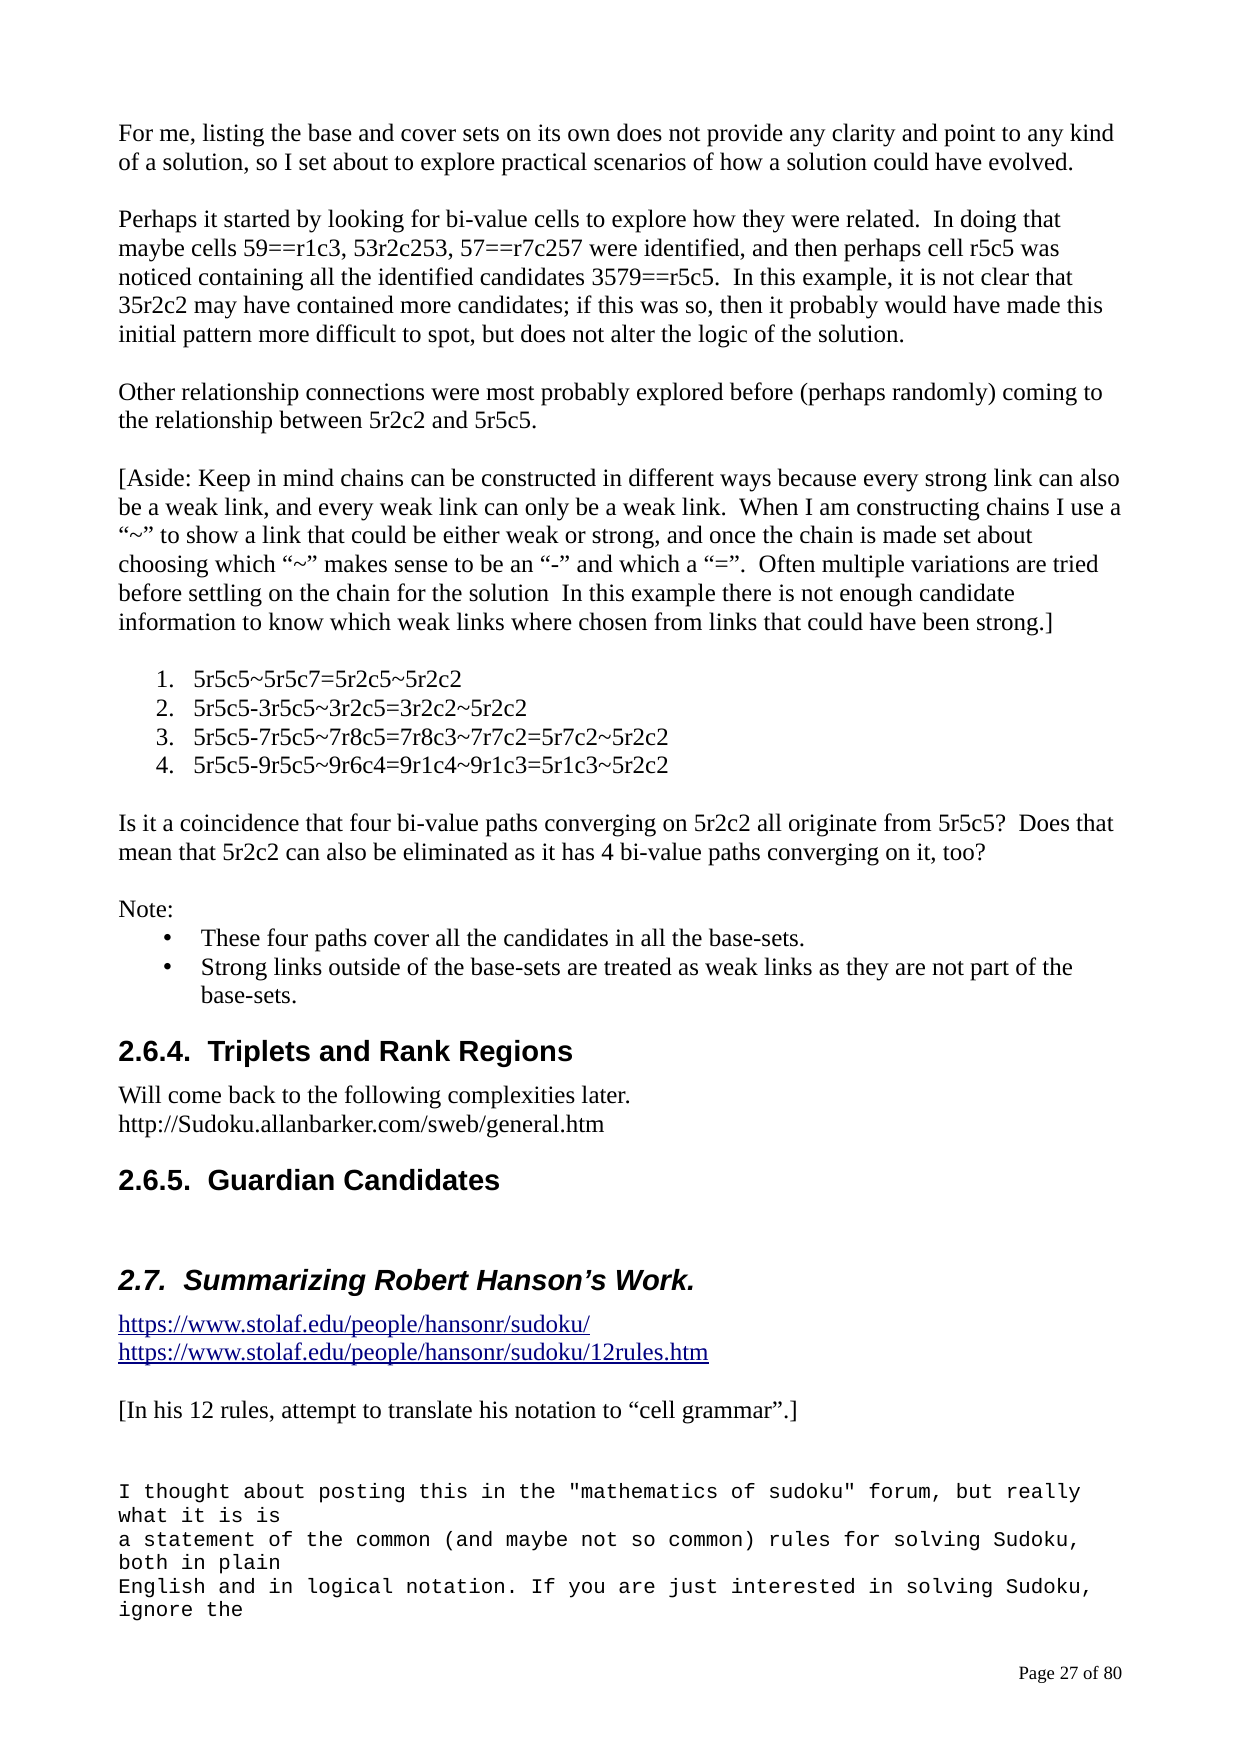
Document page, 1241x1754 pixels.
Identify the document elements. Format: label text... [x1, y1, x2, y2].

text http://Sudoku.allanbarker.com/sweb/general.htm [118, 1109, 1122, 1138]
text English and in logical notation. If you are just interested in solving Sudoku, ignore the [118, 1576, 1122, 1623]
text https://www.stolaf.edu/people/hansonr/sudoku/12rules.htm [118, 1337, 1122, 1366]
list 5r5c5-9r5c5~9r6c4=9r1c4~9r1c3=5r1c3~5r2c2 [156, 751, 1122, 779]
text I thought about posting this in the "mathematics of sudoku" forum, but really what it is is [118, 1481, 1122, 1528]
text Perhaps it started by looking for bi-value cells to explore how they were related. In doing that maybe cells 59==r1c3, 53r2c253, 57==r7c257 were identified, and then perhaps cell r5c5 was noticed containing all the identified candidates 3579==r5c5. In this example, it is not clear that 35r2c2 may have contained more candidates; if this was so, then it probably would have made this initial pattern more difficult to spot, but does not alter the logic of the solution. [118, 204, 1122, 348]
text Note: [118, 894, 1122, 923]
list These four paths cover all the candidates in all the base-sets. [163, 923, 1122, 952]
text [In his 12 rules, attempt to translate his notation to “cell grammar”.] [118, 1395, 1122, 1424]
text Will come back to the following complexities later. [118, 1080, 1122, 1109]
text https://www.stolaf.edu/people/hansonr/sudoku/ [118, 1309, 1122, 1337]
subtitle Triplets and Rank Regions [118, 1034, 1122, 1068]
text Is it a coincidence that four bi-value paths converging on 5r2c2 all originate from 5r5c5? Does that mean that 5r2c2 can also be eliminated as it has 4 bi-value paths converging on it, too? [118, 808, 1122, 866]
text Other relationship connections were most probably explored before (perhaps randomly) coming to the relationship between 5r2c2 and 5r5c5. [118, 377, 1122, 434]
list 5r5c5-7r5c5~7r8c5=7r8c3~7r7c2=5r7c2~5r2c2 [156, 722, 1122, 751]
list 5r5c5-3r5c5~3r2c5=3r2c2~5r2c2 [156, 693, 1122, 722]
text a statement of the common (and maybe not so common) rules for solving Sudoku, both in plain [118, 1528, 1122, 1576]
list 5r5c5~5r5c7=5r2c5~5r2c2 [156, 664, 1122, 693]
subtitle Guardian Candidates [118, 1163, 1122, 1196]
list Strong links outside of the base-sets are treated as weak links as they are not part of the base-sets. [163, 952, 1122, 1009]
text For me, listing the base and cover sets on its own does not provide any clarity and point to any kind of a solution, so I set about to explore practical scenarios of how a solution could have evolved. [118, 118, 1122, 176]
text [Aside: Keep in mind chains can be constructed in different ways because every strong link can also be a weak link, and every weak link can only be a weak link. When I am constructing chains I use a “~” to show a link that could be either weak or strong, and once the chain is made set about choosing which “~” makes sense to be an “-” and which a “=”. Often multiple variations are tried before settling on the chain for the solution In this example there is not enough candidate information to know which weak links where chosen from links that could have been strong.] [118, 463, 1122, 636]
subtitle Summarizing Robert Hanson’s Work. [118, 1263, 1122, 1296]
